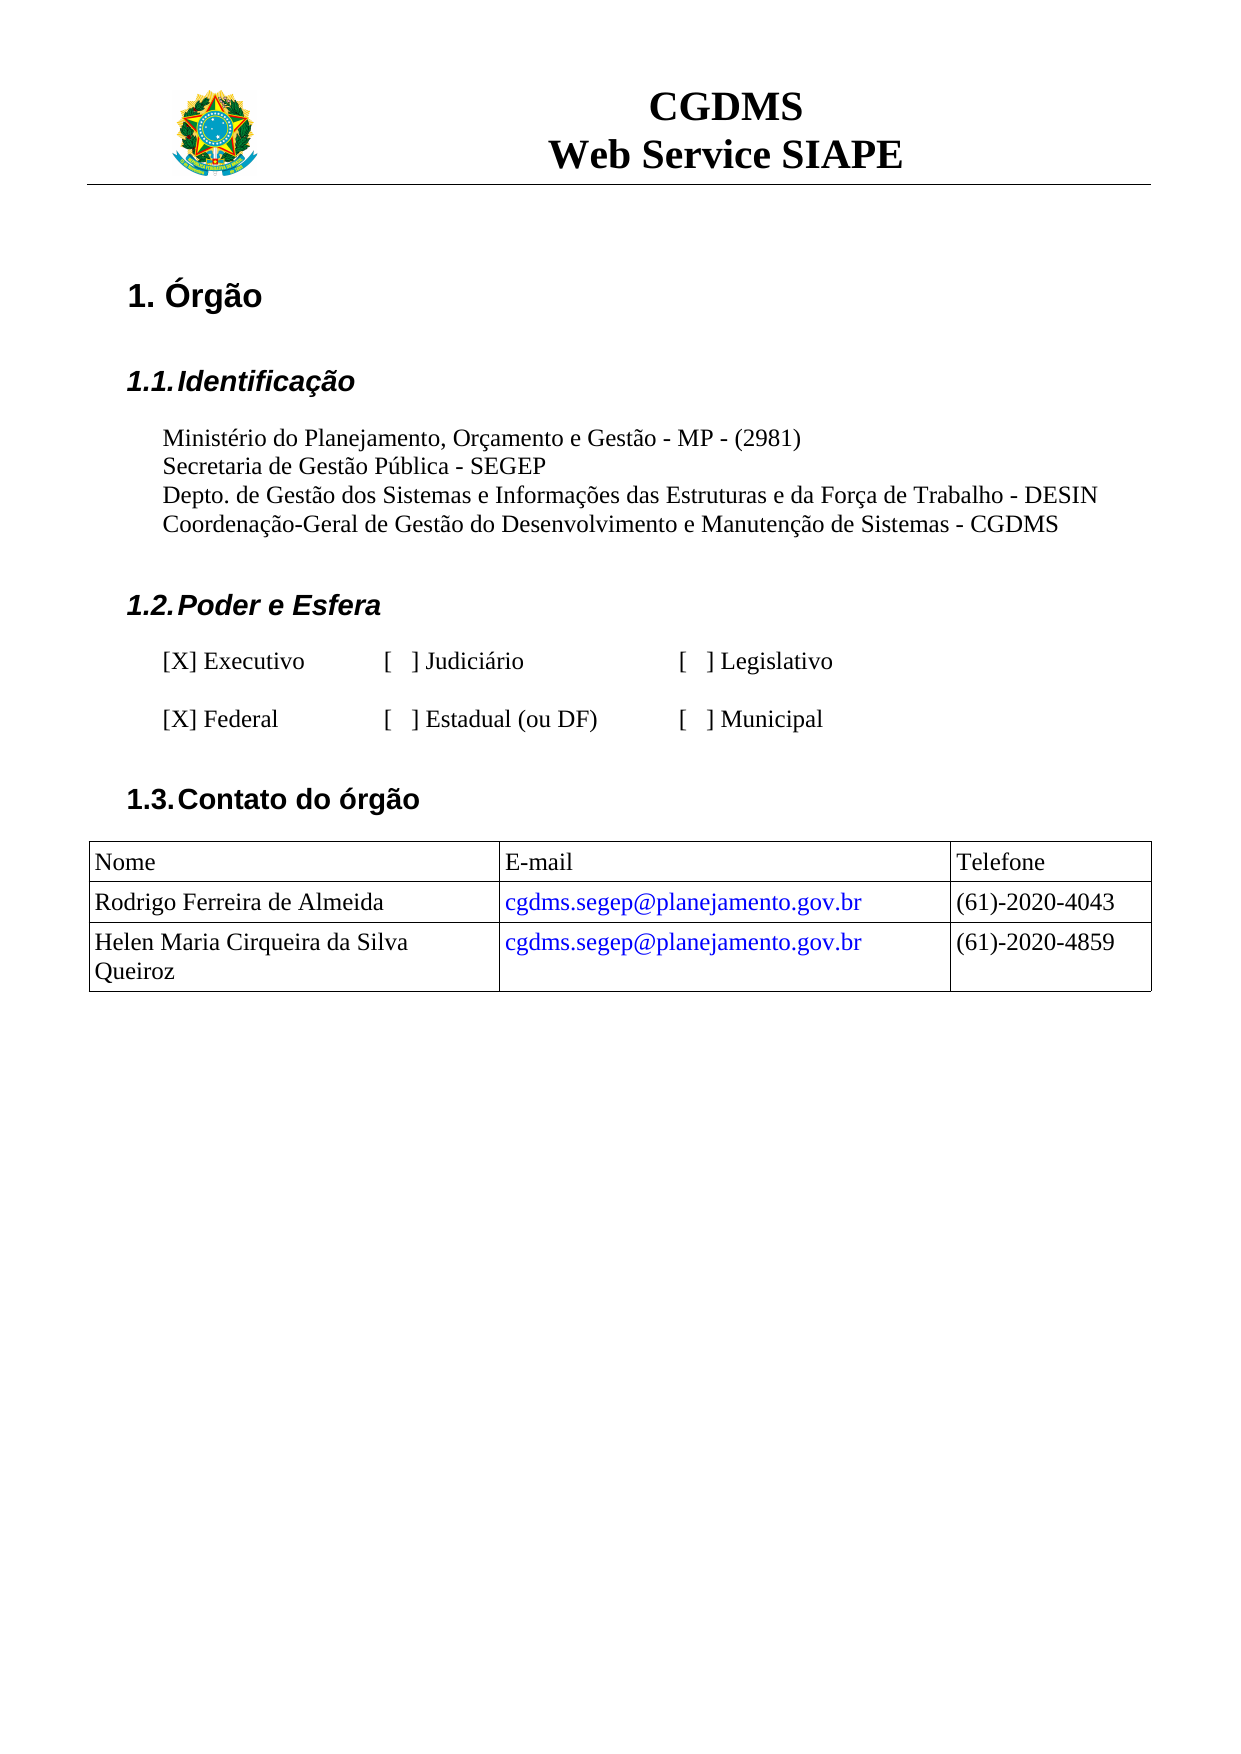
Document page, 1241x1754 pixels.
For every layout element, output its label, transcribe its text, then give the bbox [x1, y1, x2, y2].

table_header Nome [90, 842, 499, 881]
subtitle Poder e Esfera [118, 588, 1151, 621]
text Secretaria de Gestão Pública - SEGEP [162, 451, 1151, 480]
subtitle Contato do órgão [118, 782, 1151, 816]
table_cell (61)-2020-4859 [951, 923, 1151, 991]
table_cell cgdms.segep@planejamento.gov.br [500, 882, 950, 922]
picture [230, 156, 258, 176]
text Ministério do Planejamento, Orçamento e Gestão - MP - (2981) [162, 423, 1151, 451]
table_cell Helen Maria Cirqueira da Silva Queiroz [90, 923, 499, 991]
text Coordenação-Geral de Gestão do Desenvolvimento e Manutenção de Sistemas - CGDMS [162, 509, 1151, 538]
table_header E-mail [500, 842, 950, 881]
subtitle Órgão [118, 276, 1151, 314]
table_cell Rodrigo Ferreira de Almeida [90, 882, 499, 922]
text Depto. de Gestão dos Sistemas e Informações das Estruturas e da Força de Trabalho - DESIN [162, 480, 1151, 509]
table_cell (61)-2020-4043 [951, 882, 1151, 922]
table_cell cgdms.segep@planejamento.gov.br [500, 923, 950, 991]
subtitle Identificação [118, 364, 1151, 398]
picture [172, 90, 258, 176]
table_header Telefone [951, 842, 1151, 881]
text [X] Executivo [ ] Judiciário [ ] Legislativo [162, 646, 1151, 675]
text [X] Federal [ ] Estadual (ou DF) [ ] Municipal [162, 704, 1151, 732]
